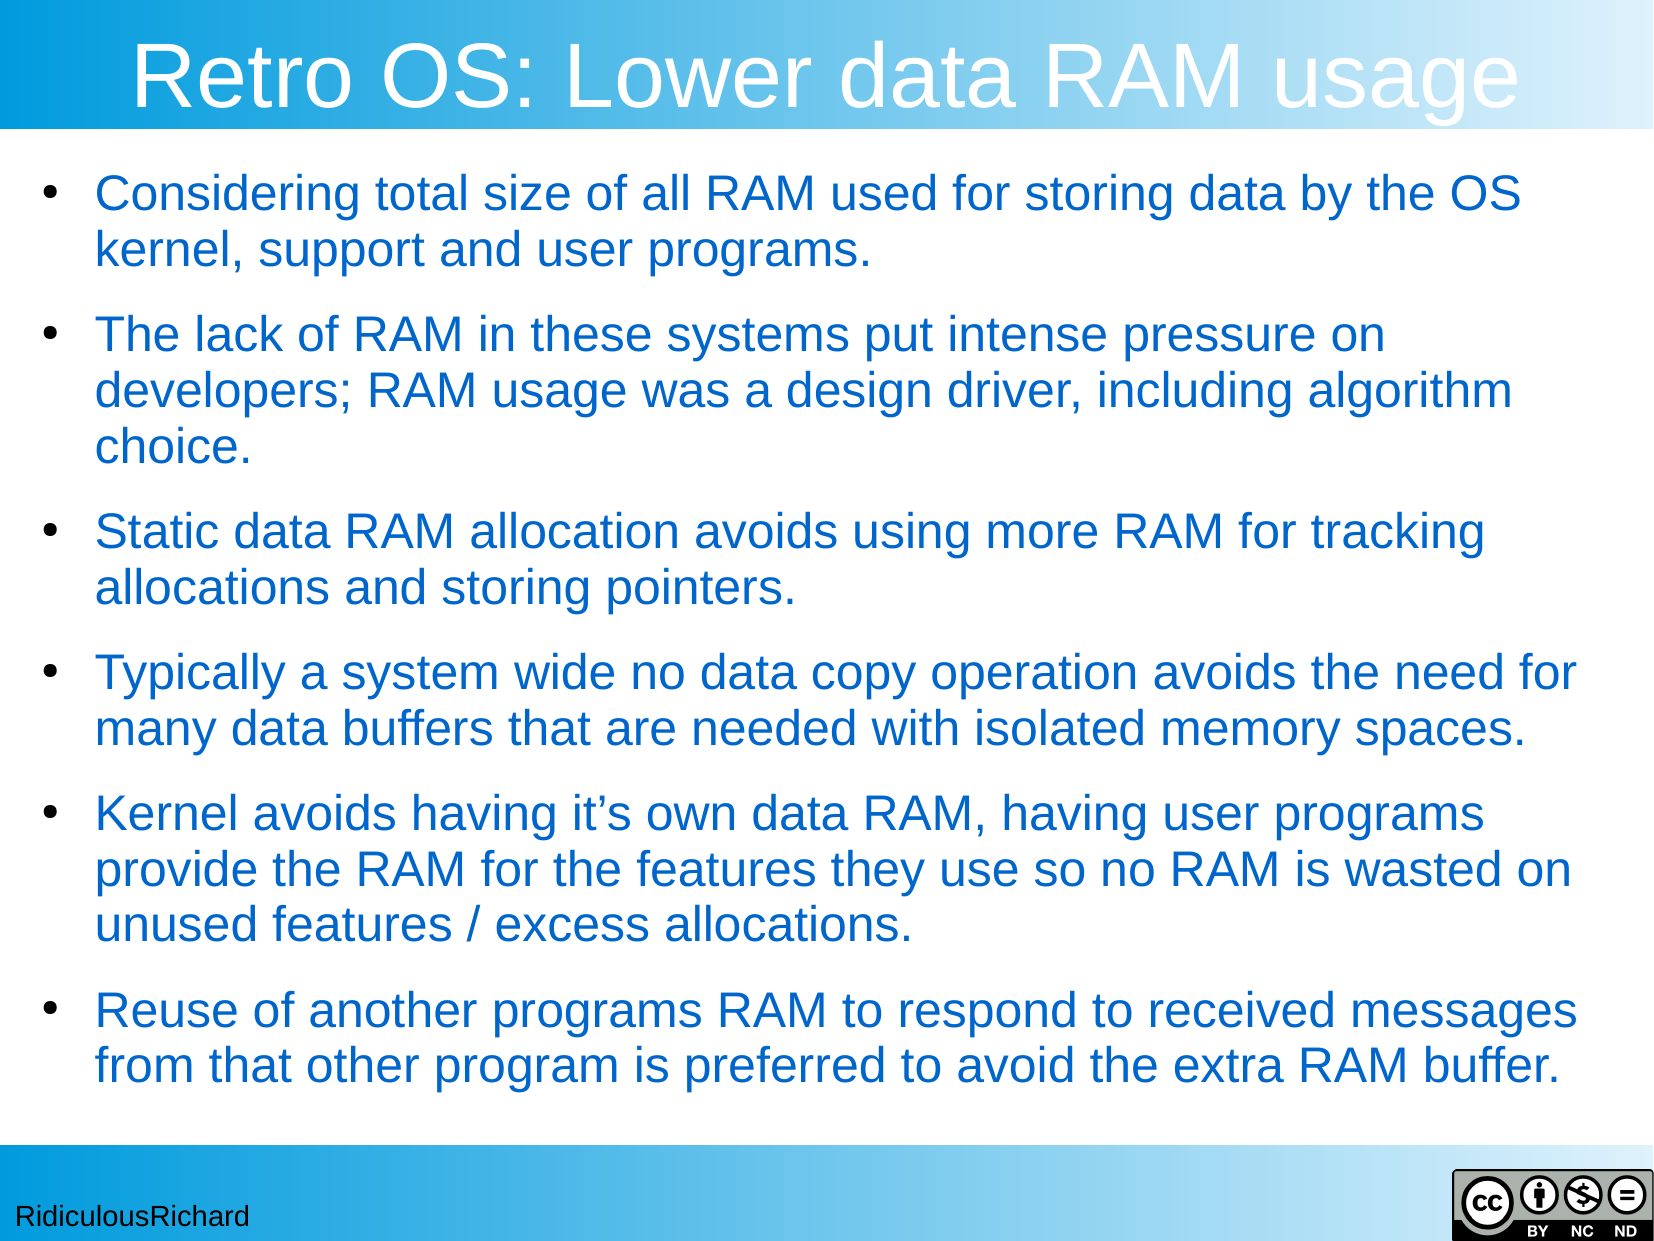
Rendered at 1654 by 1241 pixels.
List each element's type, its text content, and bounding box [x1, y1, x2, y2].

picture [1452, 1169, 1654, 1241]
list Considering total size of all RAM used for storing data by the OS kernel, support and user programs. The lack of RAM in these systems put intense pressure on developers; RAM usage was a design driver, including algorithm choice. Static data RAM allocation avoids using more RAM for tracking allocations and storing pointers. Typically a system wide no data copy operation avoids the need for many data buffers that are needed with isolated memory spaces. Kernel avoids having it’s own data RAM, having user programs provide the RAM for the features they use so no RAM is wasted on unused features / excess allocations. Reuse of another programs RAM to respond to received messages from that other program is preferred to avoid the extra RAM buffer. [23, 165, 1630, 1123]
title Retro OS: Lower data RAM usage [47, 0, 1607, 165]
